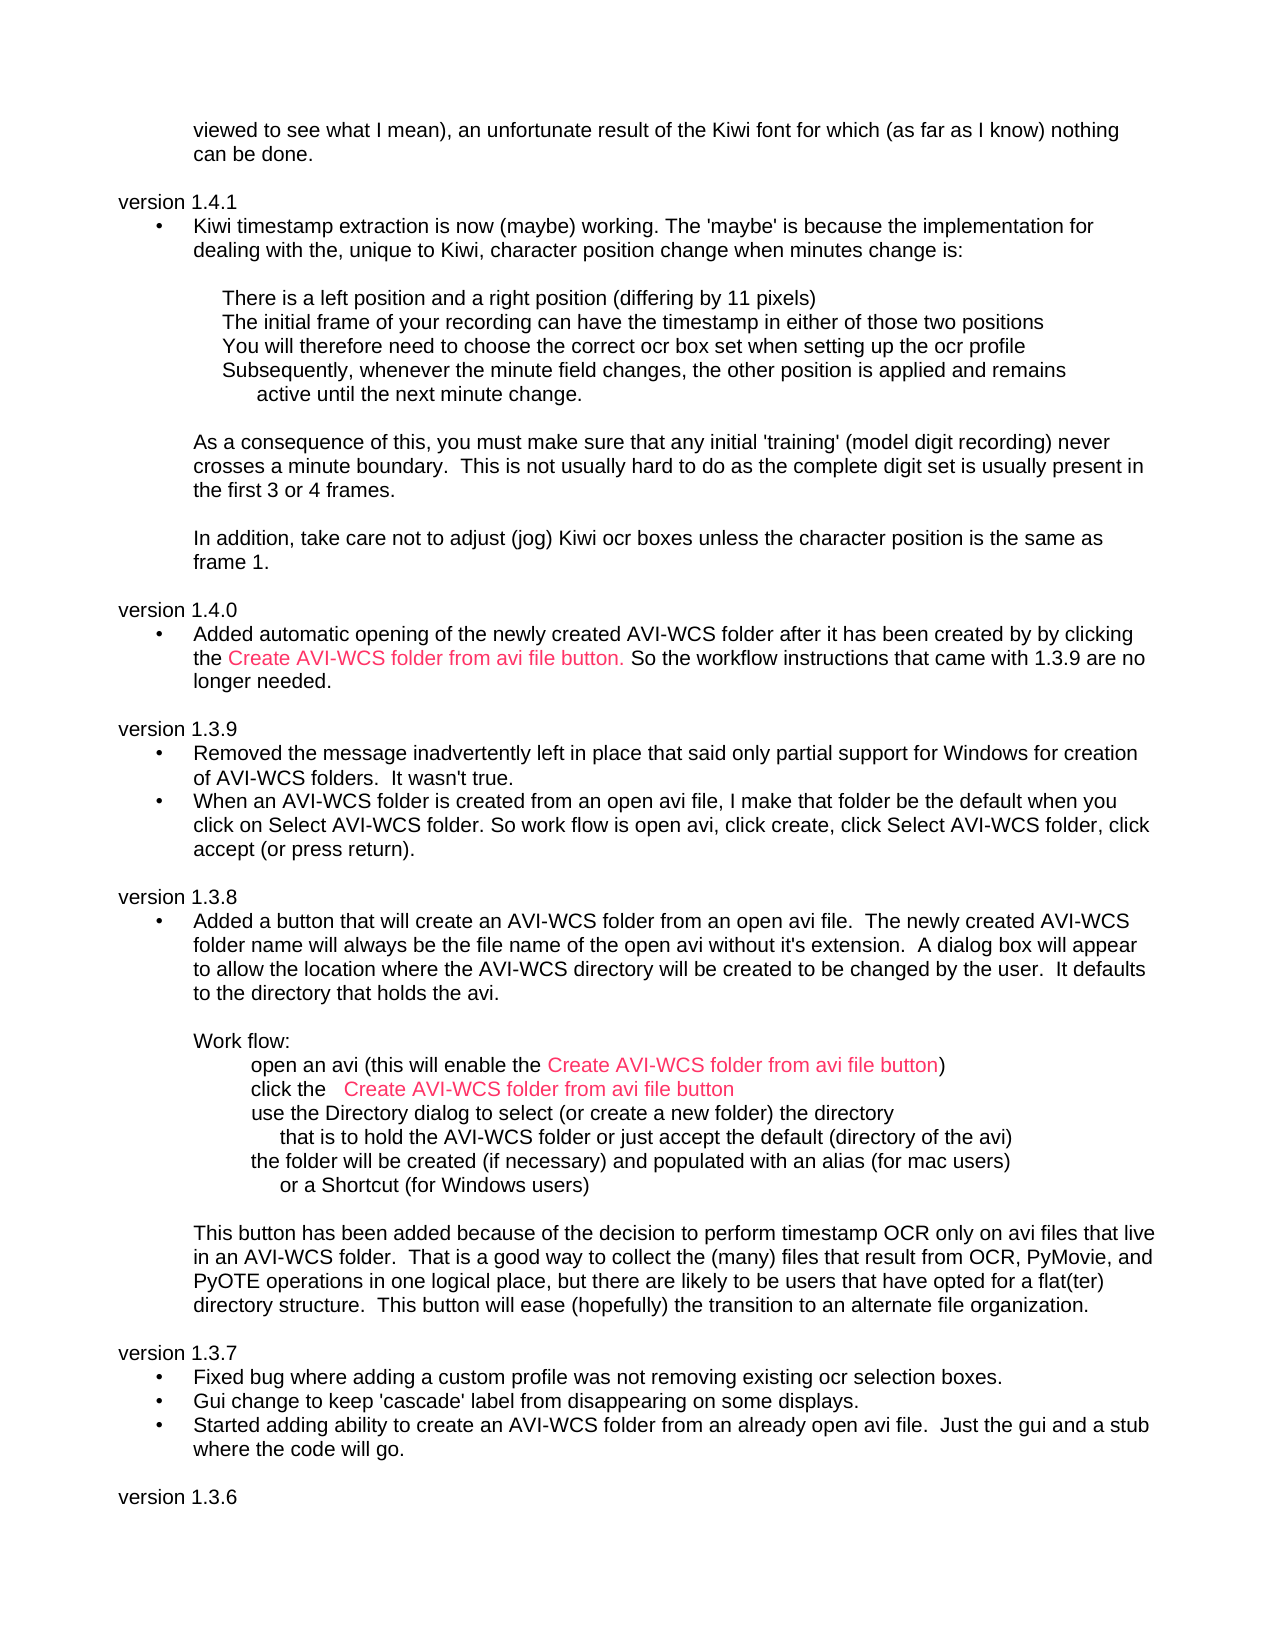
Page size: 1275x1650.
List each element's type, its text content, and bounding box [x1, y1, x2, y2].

list Started adding ability to create an AVI-WCS folder from an already open avi file. Just the gui and a stub where the code will go. [156, 1413, 1157, 1484]
text version 1.3.9 [118, 717, 1157, 741]
list This button has been added because of the decision to perform timestamp OCR only on avi files that live in an AVI-WCS folder. That is a good way to collect the (many) files that result from OCR, PyMovie, and PyOTE operations in one logical place, but there are likely to be users that have opted for a flat(ter) directory structure. This button will ease (hopefully) the transition to an alternate file organization. [156, 1221, 1157, 1317]
text version 1.4.1 [118, 190, 1157, 214]
list Added a button that will create an AVI-WCS folder from an open avi file. The newly created AVI-WCS folder name will always be the file name of the open avi without it's extension. A dialog box will appear to allow the location where the AVI-WCS directory will be created to be changed by the user. It defaults to the directory that holds the avi. Work flow: open an avi (this will enable the Create AVI-WCS folder from avi file button) click the Create AVI-WCS folder from avi file button use the Directory dialog to select (or create a new folder) the directory that is to hold the AVI-WCS folder or just accept the default (directory of the avi) the folder will be created (if necessary) and populated with an alias (for mac users) or a Shortcut (for Windows users) [156, 909, 1157, 1221]
list Removed the message inadvertently left in place that said only partial support for Windows for creation of AVI-WCS folders. It wasn't true. [156, 741, 1157, 789]
list When an AVI-WCS folder is created from an open avi file, I make that folder be the default when you click on Select AVI-WCS folder. So work flow is open avi, click create, click Select AVI-WCS folder, click accept (or press return). [156, 789, 1157, 885]
list Added automatic opening of the newly created AVI-WCS folder after it has been created by by clicking the Create AVI-WCS folder from avi file button. So the workflow instructions that came with 1.3.9 are no longer needed. [156, 621, 1157, 717]
text version 1.4.0 [118, 597, 1157, 621]
text version 1.3.6 [118, 1484, 1157, 1508]
list Gui change to keep 'cascade' label from disappearing on some displays. [156, 1388, 1157, 1413]
text version 1.3.8 [118, 885, 1157, 909]
list viewed to see what I mean), an unfortunate result of the Kiwi font for which (as far as I know) nothing can be done. [156, 118, 1157, 190]
text version 1.3.7 [118, 1341, 1157, 1364]
list Fixed bug where adding a custom profile was not removing existing ocr selection boxes. [156, 1364, 1157, 1388]
list Kiwi timestamp extraction is now (maybe) working. The 'maybe' is because the implementation for dealing with the, unique to Kiwi, character position change when minutes change is: There is a left position and a right position (differing by 11 pixels) The initial frame of your recording can have the timestamp in either of those two positions You will therefore need to choose the correct ocr box set when setting up the ocr profile Subsequently, whenever the minute field changes, the other position is applied and remains active until the next minute change. As a consequence of this, you must make sure that any initial 'training' (model digit recording) never crosses a minute boundary. This is not usually hard to do as the complete digit set is usually present in the first 3 or 4 frames. In addition, take care not to adjust (jog) Kiwi ocr boxes unless the character position is the same as frame 1. [156, 214, 1157, 597]
